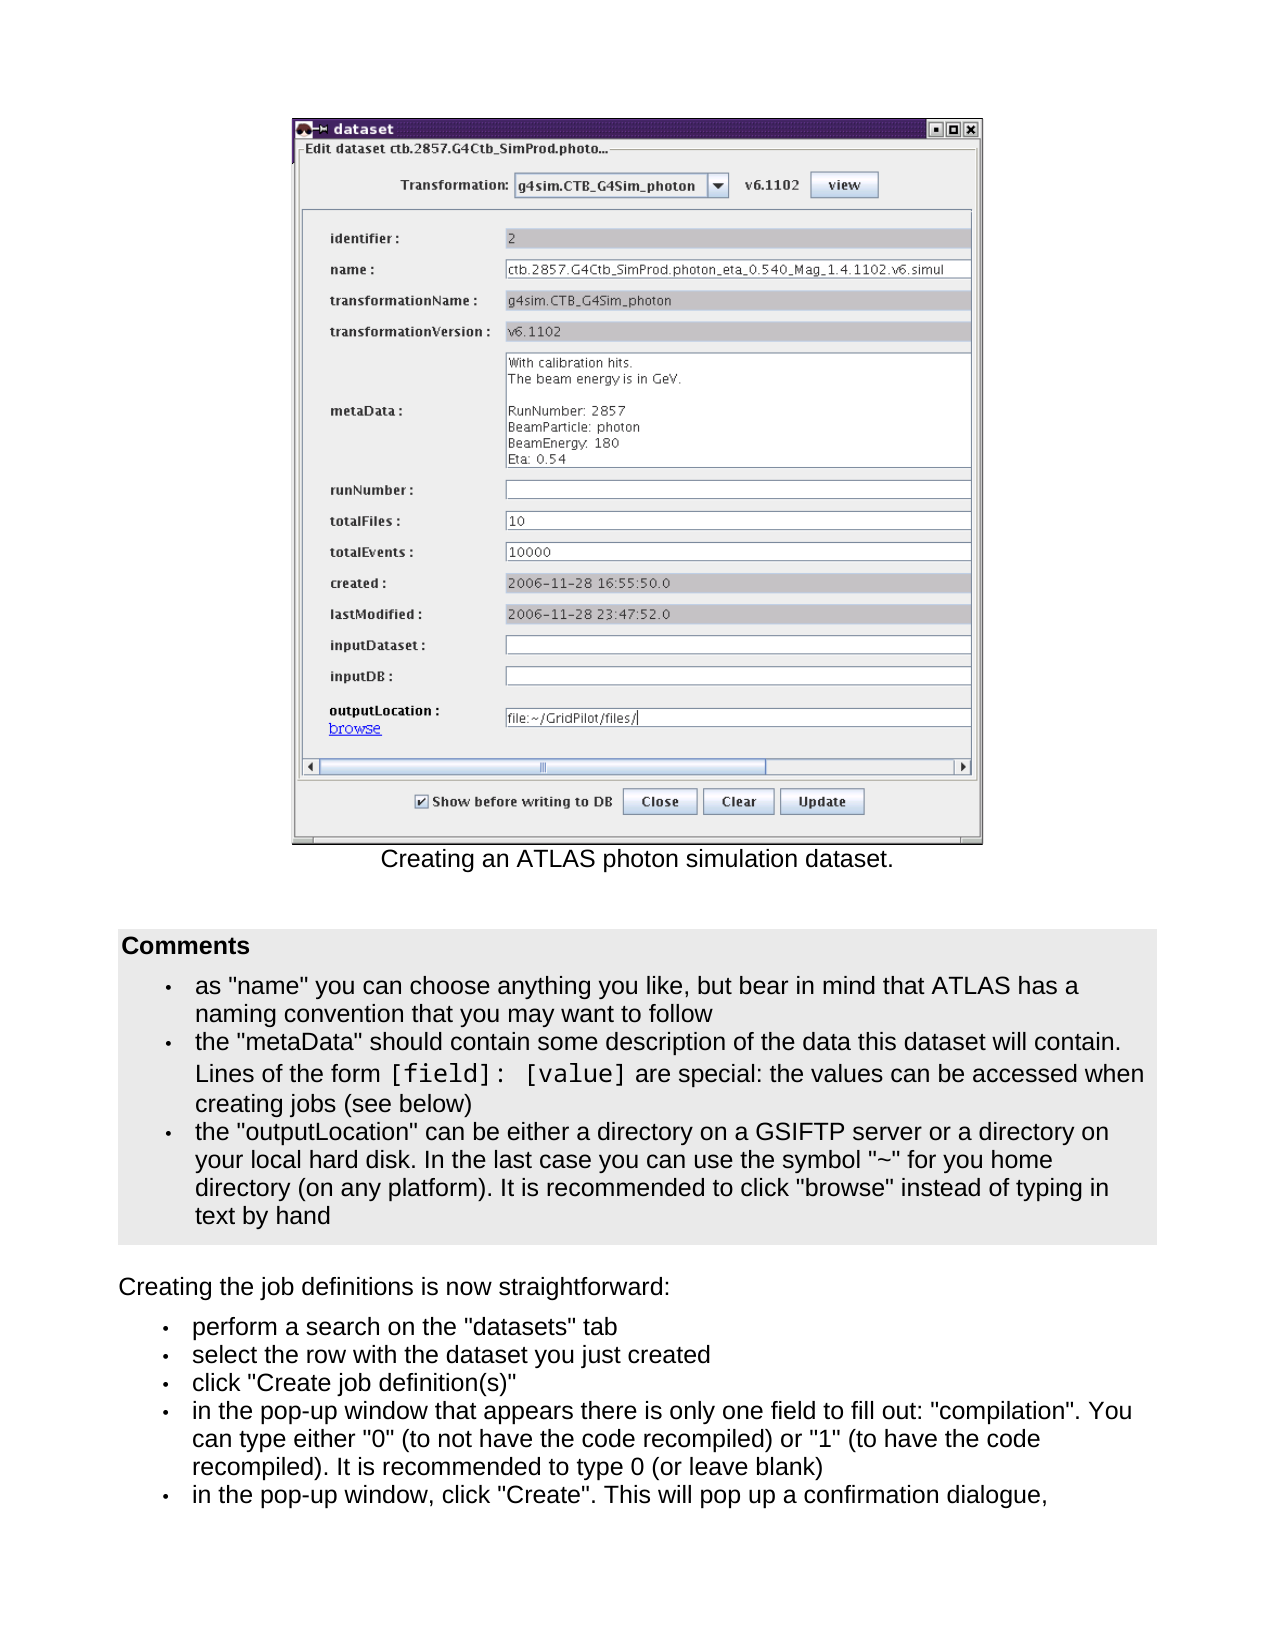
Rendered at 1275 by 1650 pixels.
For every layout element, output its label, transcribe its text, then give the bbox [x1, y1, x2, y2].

picture [291, 118, 984, 845]
table_header Comments as "name" you can choose anything you like, but bear in mind that ATLAS has a naming convention that you may want to follow the "metaData" should contain some description of the data this dataset will contain. Lines of the form [field]: [value] are special: the values can be accessed when creating jobs (see below) the "outputLocation" can be either a directory on a GSIFTP server or a directory on your local hard disk. In the last case you can use the symbol "~" for you home directory (on any platform). It is recommended to click "browse" instead of typing in text by hand [118, 929, 1157, 1245]
list in the pop-up window, click "Create". This will pop up a confirmation dialogue, [162, 1481, 1157, 1509]
list click "Create job definition(s)" [162, 1369, 1157, 1397]
text Creating the job definitions is now straightforward: [118, 1245, 1157, 1301]
text Creating an ATLAS photon simulation dataset. [118, 845, 1157, 873]
list perform a search on the "datasets" tab [162, 1313, 1157, 1341]
list in the pop-up window that appears there is only one field to fill out: "compilation". You can type either "0" (to not have the code recompiled) or "1" (to have the code recompiled). It is recommended to type 0 (or leave blank) [162, 1397, 1157, 1481]
list select the row with the dataset you just created [162, 1341, 1157, 1369]
